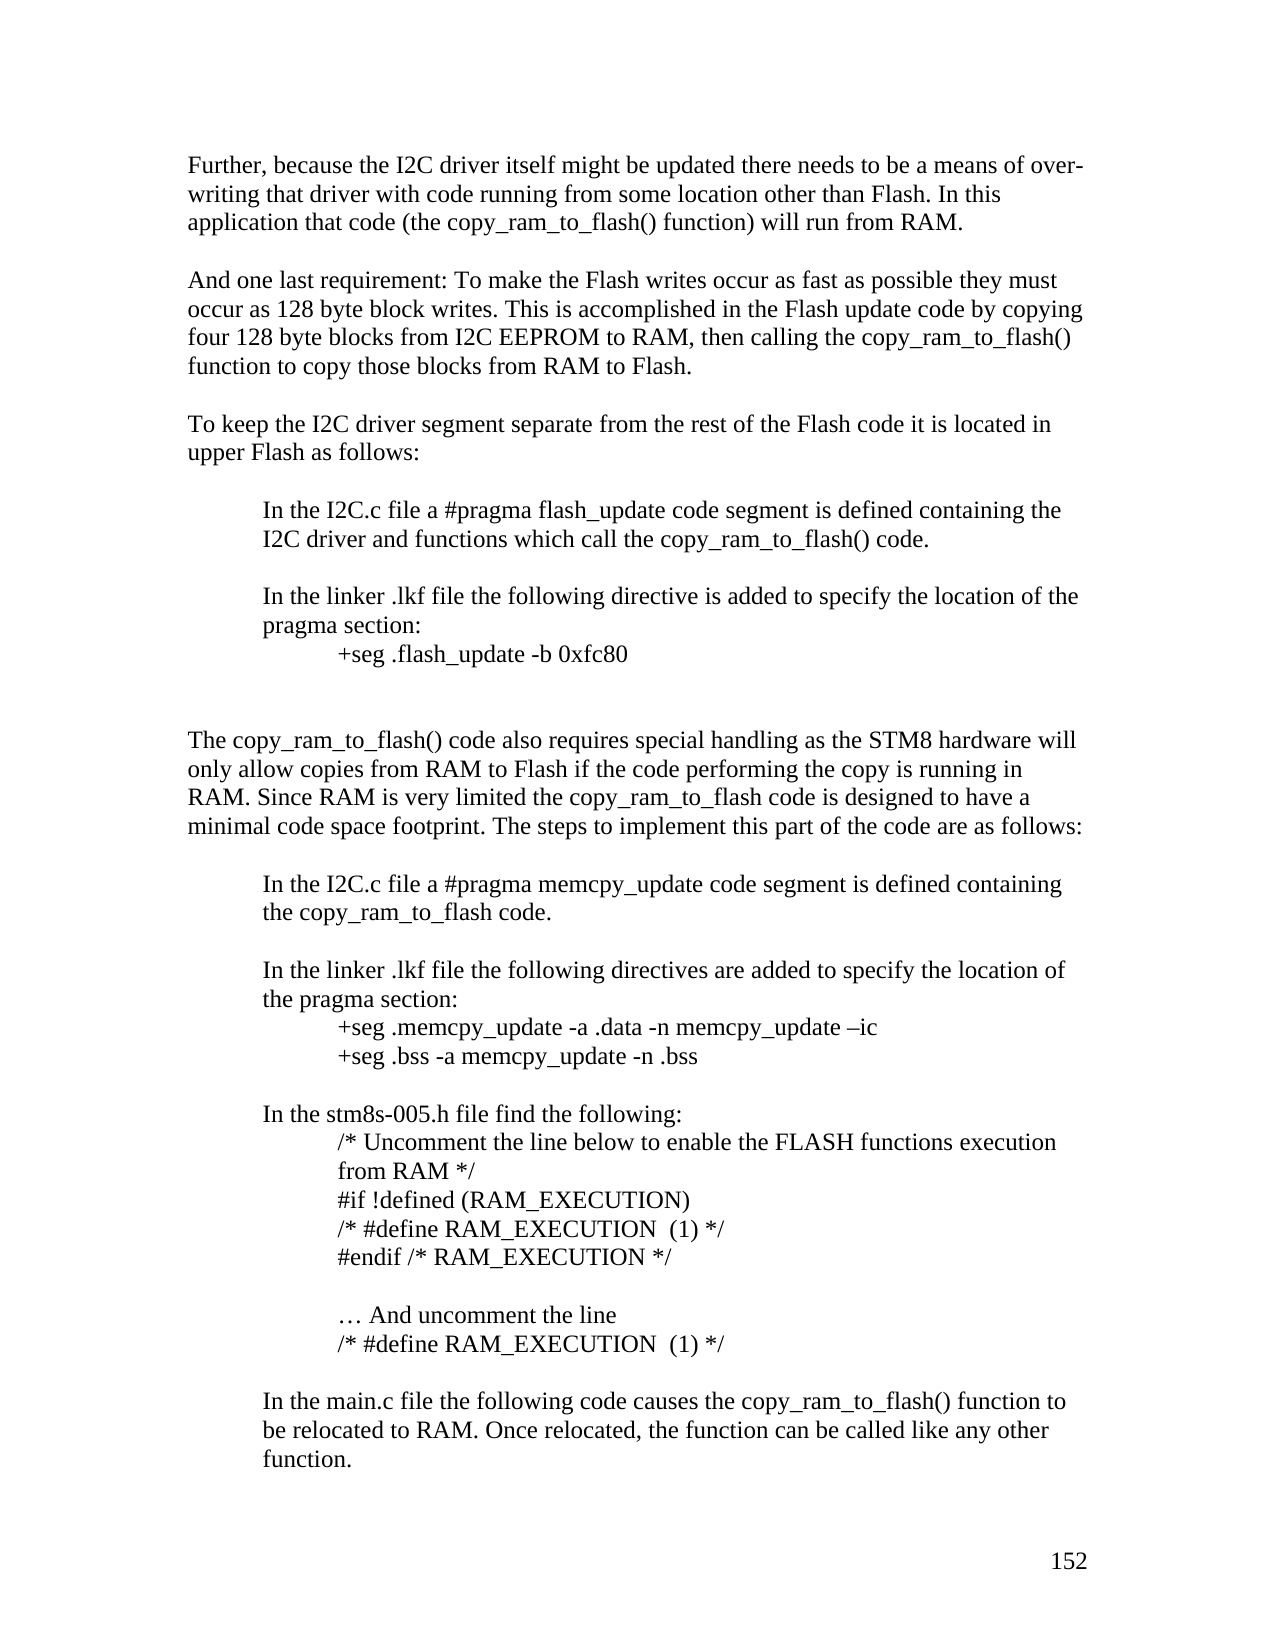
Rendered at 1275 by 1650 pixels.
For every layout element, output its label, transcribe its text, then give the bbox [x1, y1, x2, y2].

text +seg .bss -a memcpy_update -n .bss [337, 1041, 1087, 1070]
text /* #define RAM_EXECUTION (1) */ [337, 1214, 1087, 1242]
text In the linker .lkf file the following directive is added to specify the location of the pragma section: [262, 581, 1087, 639]
text /* #define RAM_EXECUTION (1) */ [337, 1329, 1087, 1357]
text … And uncomment the line [337, 1300, 1087, 1329]
text In the linker .lkf file the following directives are added to specify the location of the pragma section: [262, 955, 1087, 1012]
text +seg .memcpy_update -a .data -n memcpy_update –ic [337, 1012, 1087, 1041]
text /* Uncomment the line below to enable the FLASH functions execution from RAM */ [337, 1127, 1087, 1185]
text Further, because the I2C driver itself might be updated there needs to be a means of over-writing that driver with code running from some location other than Flash. In this application that code (the copy_ram_to_flash() function) will run from RAM. [187, 150, 1087, 236]
text In the stm8s-005.h file find the following: [262, 1099, 1087, 1127]
text In the I2C.c file a #pragma flash_update code segment is defined containing the I2C driver and functions which call the copy_ram_to_flash() code. [262, 495, 1087, 552]
text In the main.c file the following code causes the copy_ram_to_flash() function to be relocated to RAM. Once relocated, the function can be called like any other function. [262, 1386, 1087, 1472]
text #if !defined (RAM_EXECUTION) [337, 1185, 1087, 1214]
text The copy_ram_to_flash() code also requires special handling as the STM8 hardware will only allow copies from RAM to Flash if the code performing the copy is running in RAM. Since RAM is very limited the copy_ram_to_flash code is designed to have a minimal code space footprint. The steps to implement this part of the code are as follows: [187, 725, 1087, 840]
text #endif /* RAM_EXECUTION */ [337, 1242, 1087, 1271]
text In the I2C.c file a #pragma memcpy_update code segment is defined containing the copy_ram_to_flash code. [262, 869, 1087, 926]
text And one last requirement: To make the Flash writes occur as fast as possible they must occur as 128 byte block writes. This is accomplished in the Flash update code by copying four 128 byte blocks from I2C EEPROM to RAM, then calling the copy_ram_to_flash() function to copy those blocks from RAM to Flash. [187, 265, 1087, 380]
text To keep the I2C driver segment separate from the rest of the Flash code it is located in upper Flash as follows: [187, 409, 1087, 466]
text +seg .flash_update -b 0xfc80 [262, 639, 1087, 667]
